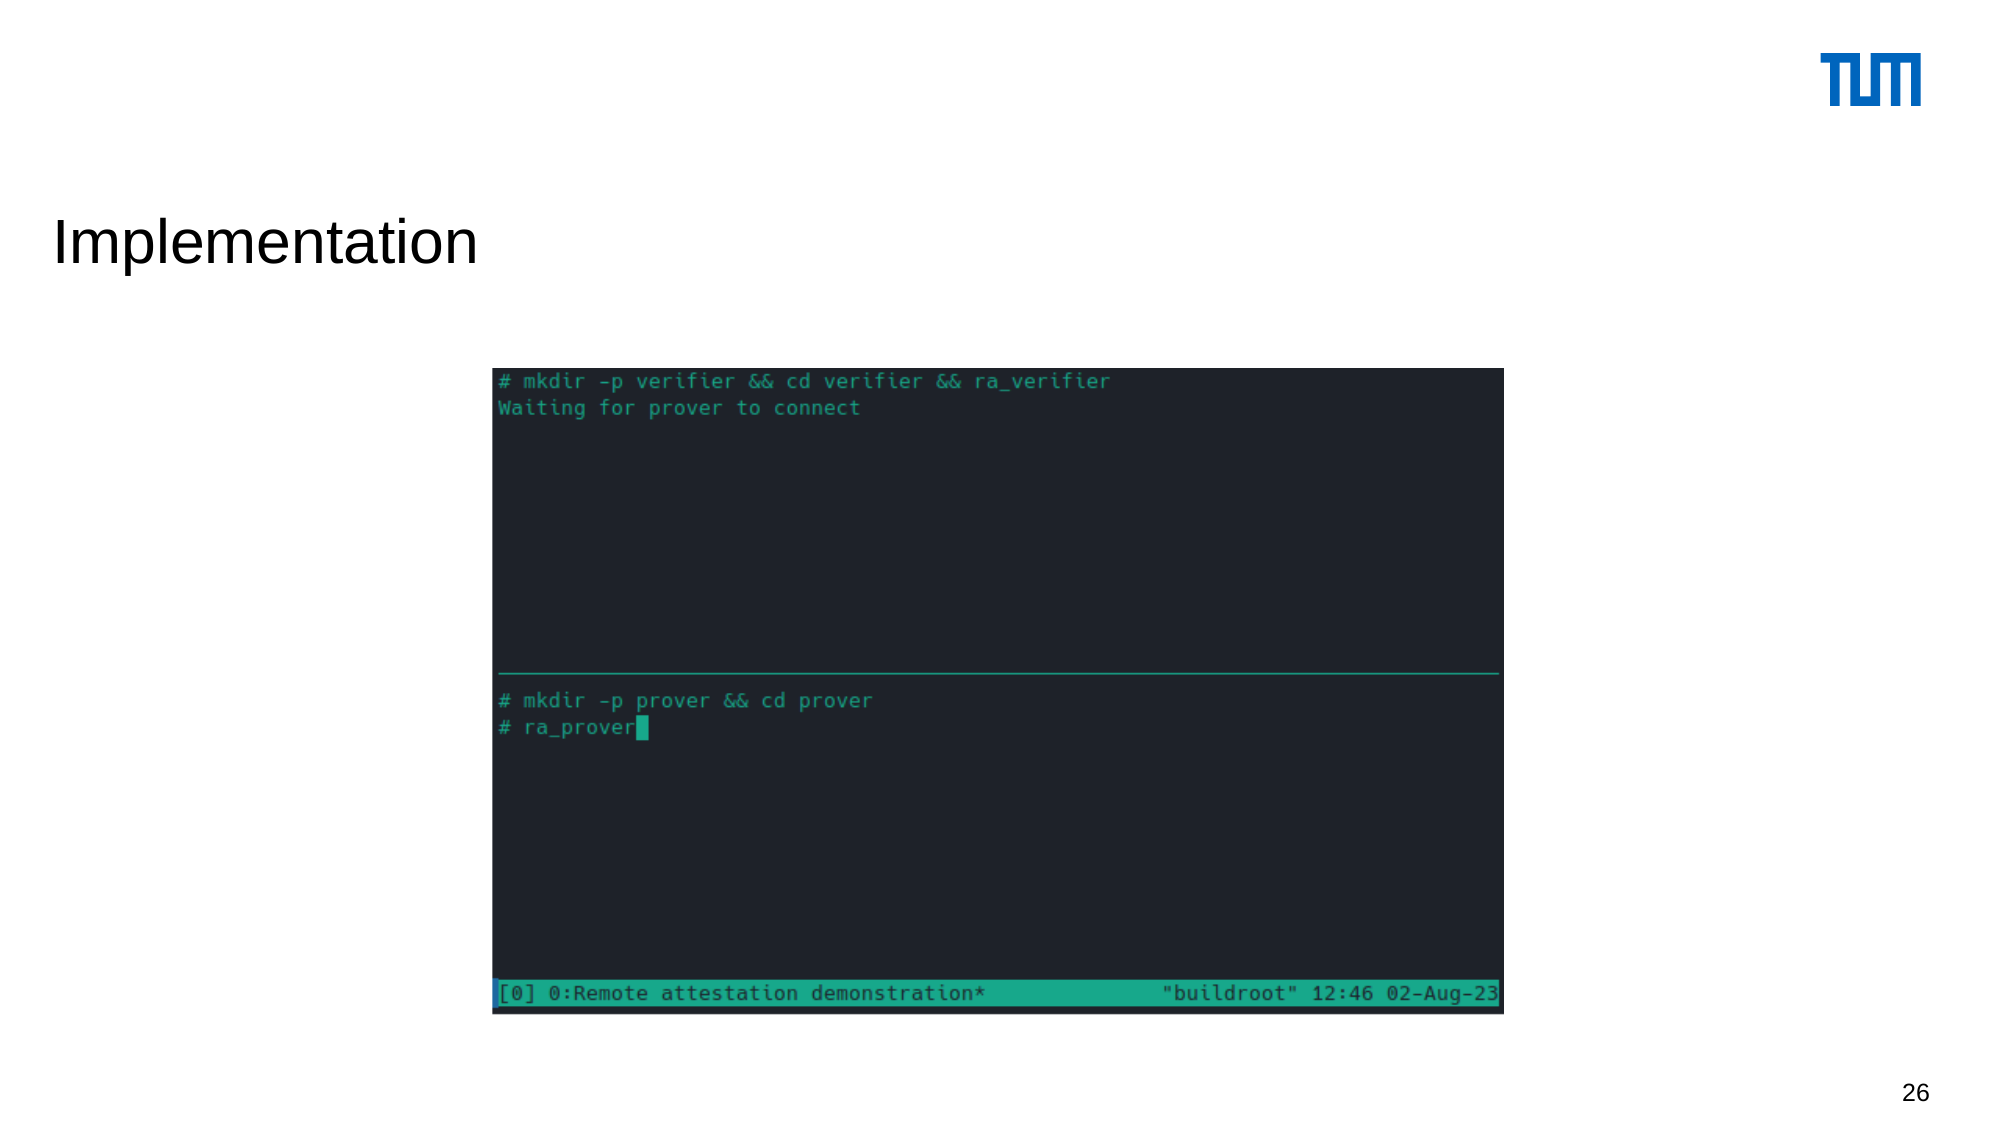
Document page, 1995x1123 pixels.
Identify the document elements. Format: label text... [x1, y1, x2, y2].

title Implementation [52, 136, 1453, 277]
picture [491, 368, 1504, 1016]
